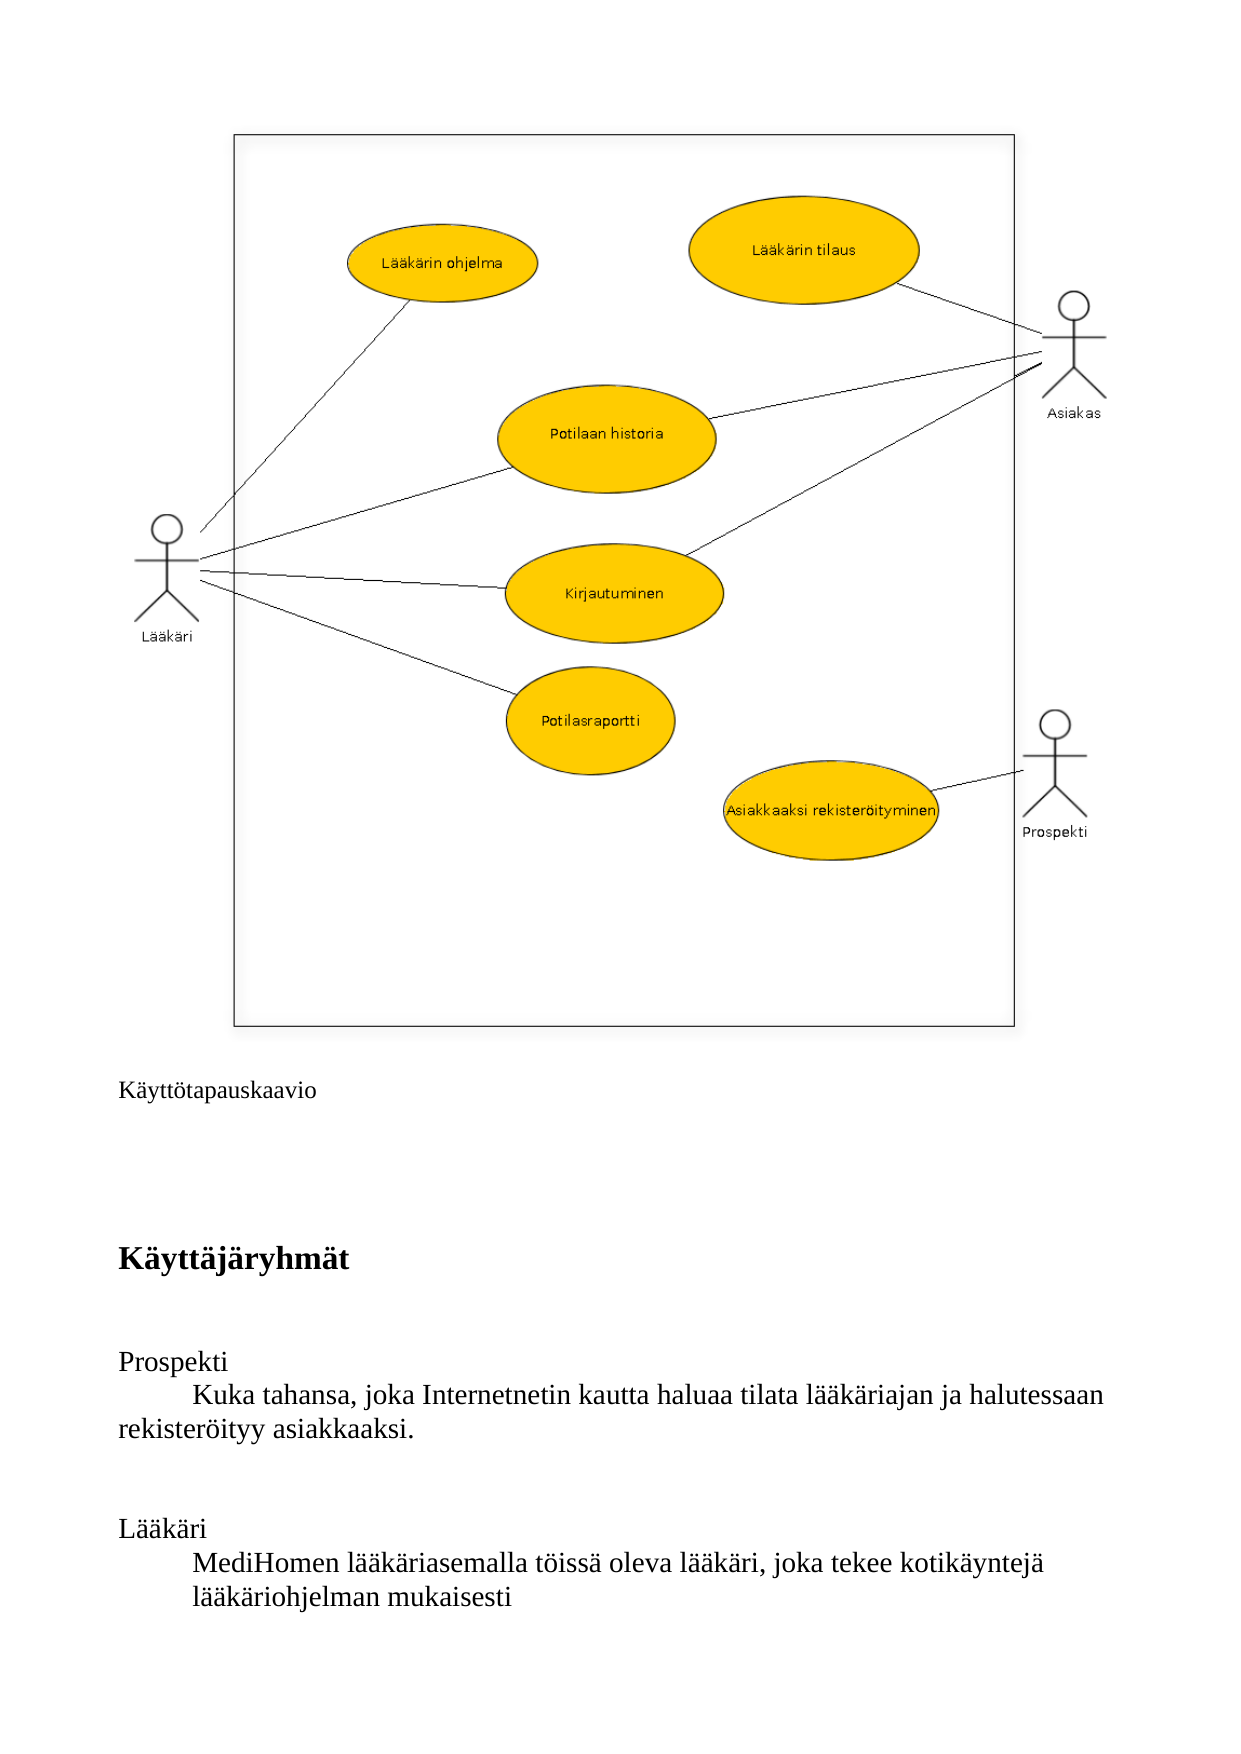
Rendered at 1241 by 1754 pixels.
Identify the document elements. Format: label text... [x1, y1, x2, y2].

text MediHomen lääkäriasemalla töissä oleva lääkäri, joka tekee kotikäyntejä lääkäriohjelman mukaisesti [118, 1545, 1122, 1612]
text Prospekti [118, 1344, 1122, 1377]
text Käyttäjäryhmät [118, 1238, 1122, 1277]
text Kuka tahansa, joka Internetnetin kautta haluaa tilata lääkäriajan ja halutessaan rekisteröityy asiakkaaksi. [118, 1377, 1122, 1444]
picture [118, 118, 1123, 1042]
text Käyttötapauskaavio [118, 1076, 1122, 1104]
text Lääkäri [118, 1512, 1122, 1545]
